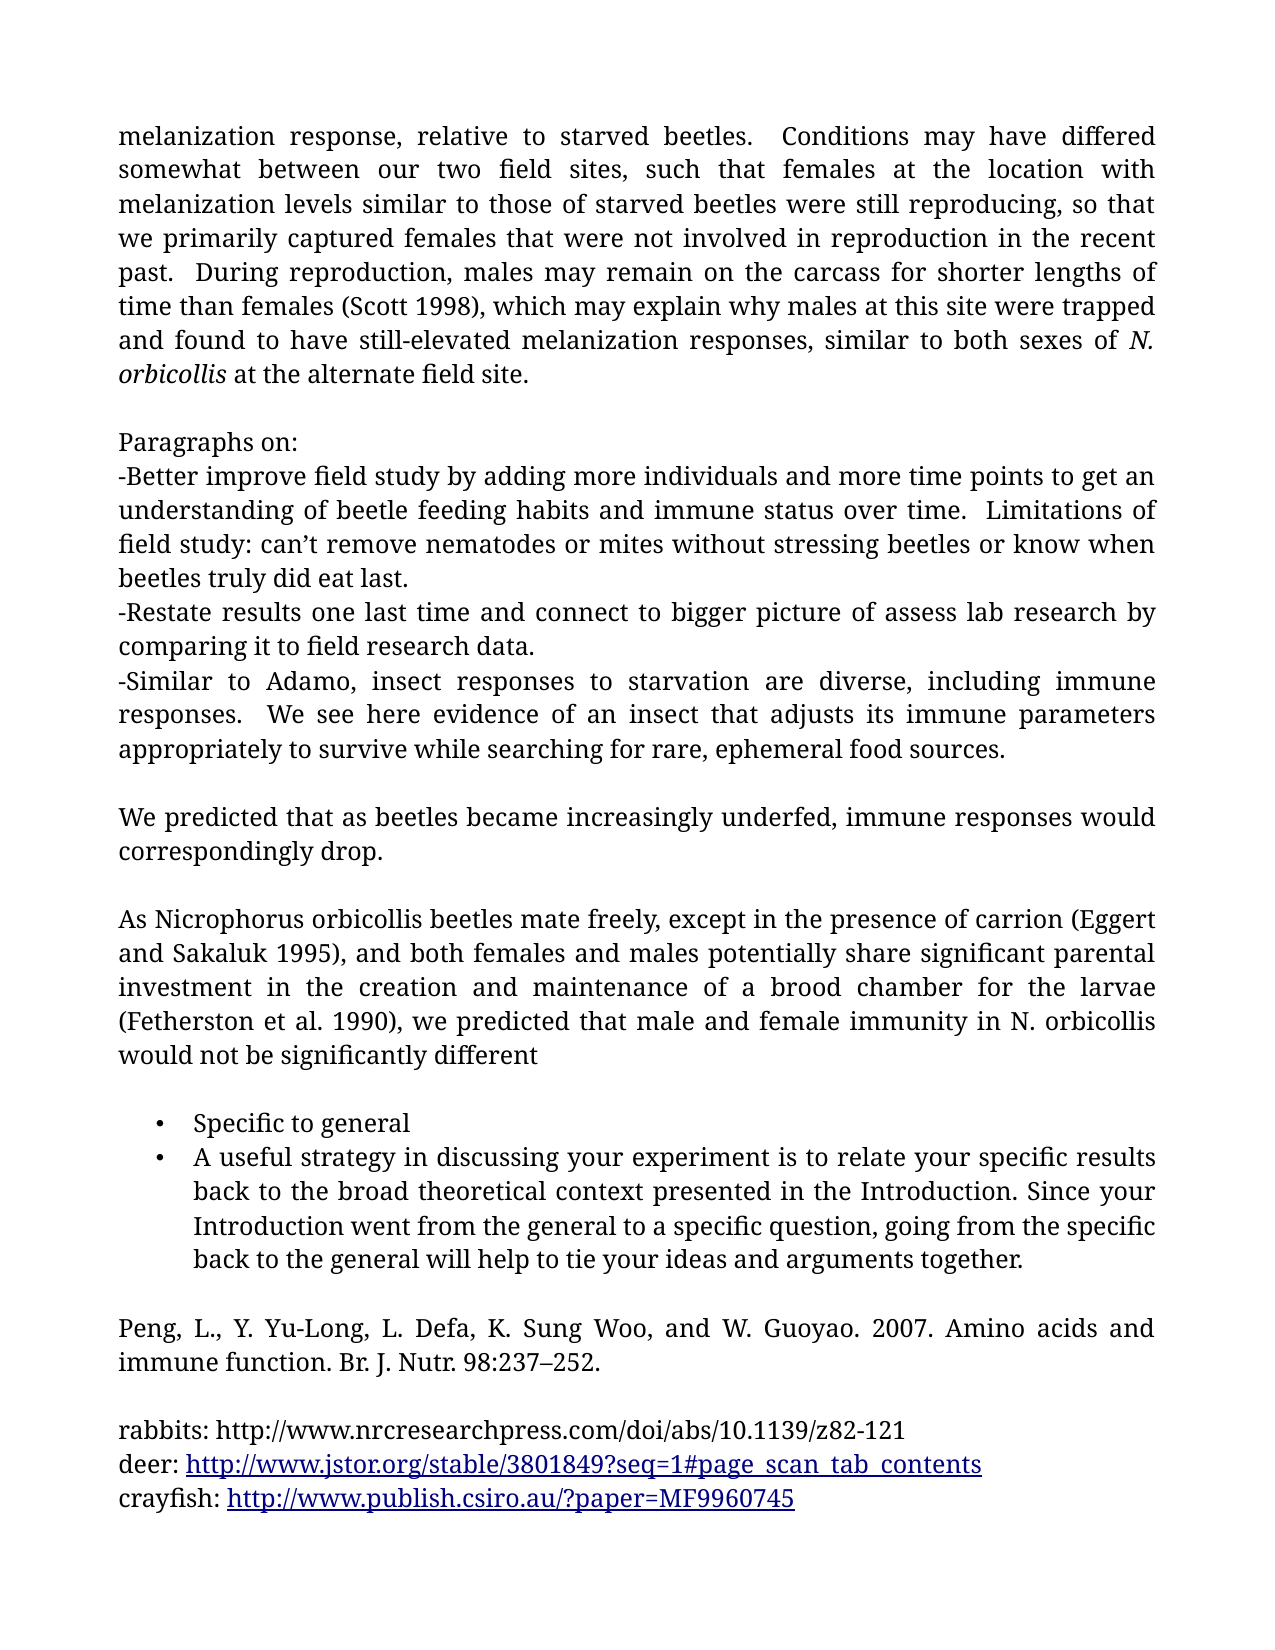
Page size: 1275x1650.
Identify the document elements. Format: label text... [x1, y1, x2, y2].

text rabbits: http://www.nrcresearchpress.com/doi/abs/10.1139/z82-121 [118, 1412, 1157, 1447]
text -Similar to Adamo, insect responses to starvation are diverse, including immune responses. We see here evidence of an insect that adjusts its immune parameters appropriately to survive while searching for rare, ephemeral food sources. [118, 663, 1157, 765]
text -Restate results one last time and connect to bigger picture of assess lab research by comparing it to field research data. [118, 595, 1157, 663]
text Paragraphs on: [118, 425, 1157, 459]
text Peng, L., Y. Yu-Long, L. Defa, K. Sung Woo, and W. Guoyao. 2007. Amino acids and immune function. Br. J. Nutr. 98:237–252. [118, 1310, 1157, 1378]
text We predicted that as beetles became increasingly underfed, immune responses would correspondingly drop. [118, 799, 1157, 867]
text crayfish: http://www.publish.csiro.au/?paper=MF9960745 [118, 1481, 1157, 1515]
text deer: http://www.jstor.org/stable/3801849?seq=1#page_scan_tab_contents [118, 1447, 1157, 1481]
list Specific to general [156, 1106, 1157, 1140]
text melanization response, relative to starved beetles. Conditions may have differed somewhat between our two field sites, such that females at the location with melanization levels similar to those of starved beetles were still reproducing, so that we primarily captured females that were not involved in reproduction in the recent past. During reproduction, males may remain on the carcass for shorter lengths of time than females (Scott 1998), which may explain why males at this site were trapped and found to have still-elevated melanization responses, similar to both sexes of N. orbicollis at the alternate field site. [118, 118, 1157, 391]
text -Better improve field study by adding more individuals and more time points to get an understanding of beetle feeding habits and immune status over time. Limitations of field study: can’t remove nematodes or mites without stressing beetles or know when beetles truly did eat last. [118, 459, 1157, 595]
list A useful strategy in discussing your experiment is to relate your specific results back to the broad theoretical context presented in the Introduction. Since your Introduction went from the general to a specific question, going from the specific back to the general will help to tie your ideas and arguments together. [156, 1140, 1157, 1276]
text As Nicrophorus orbicollis beetles mate freely, except in the presence of carrion (Eggert and Sakaluk 1995), and both females and males potentially share significant parental investment in the creation and maintenance of a brood chamber for the larvae (Fetherston et al. 1990), we predicted that male and female immunity in N. orbicollis would not be significantly different [118, 902, 1157, 1072]
